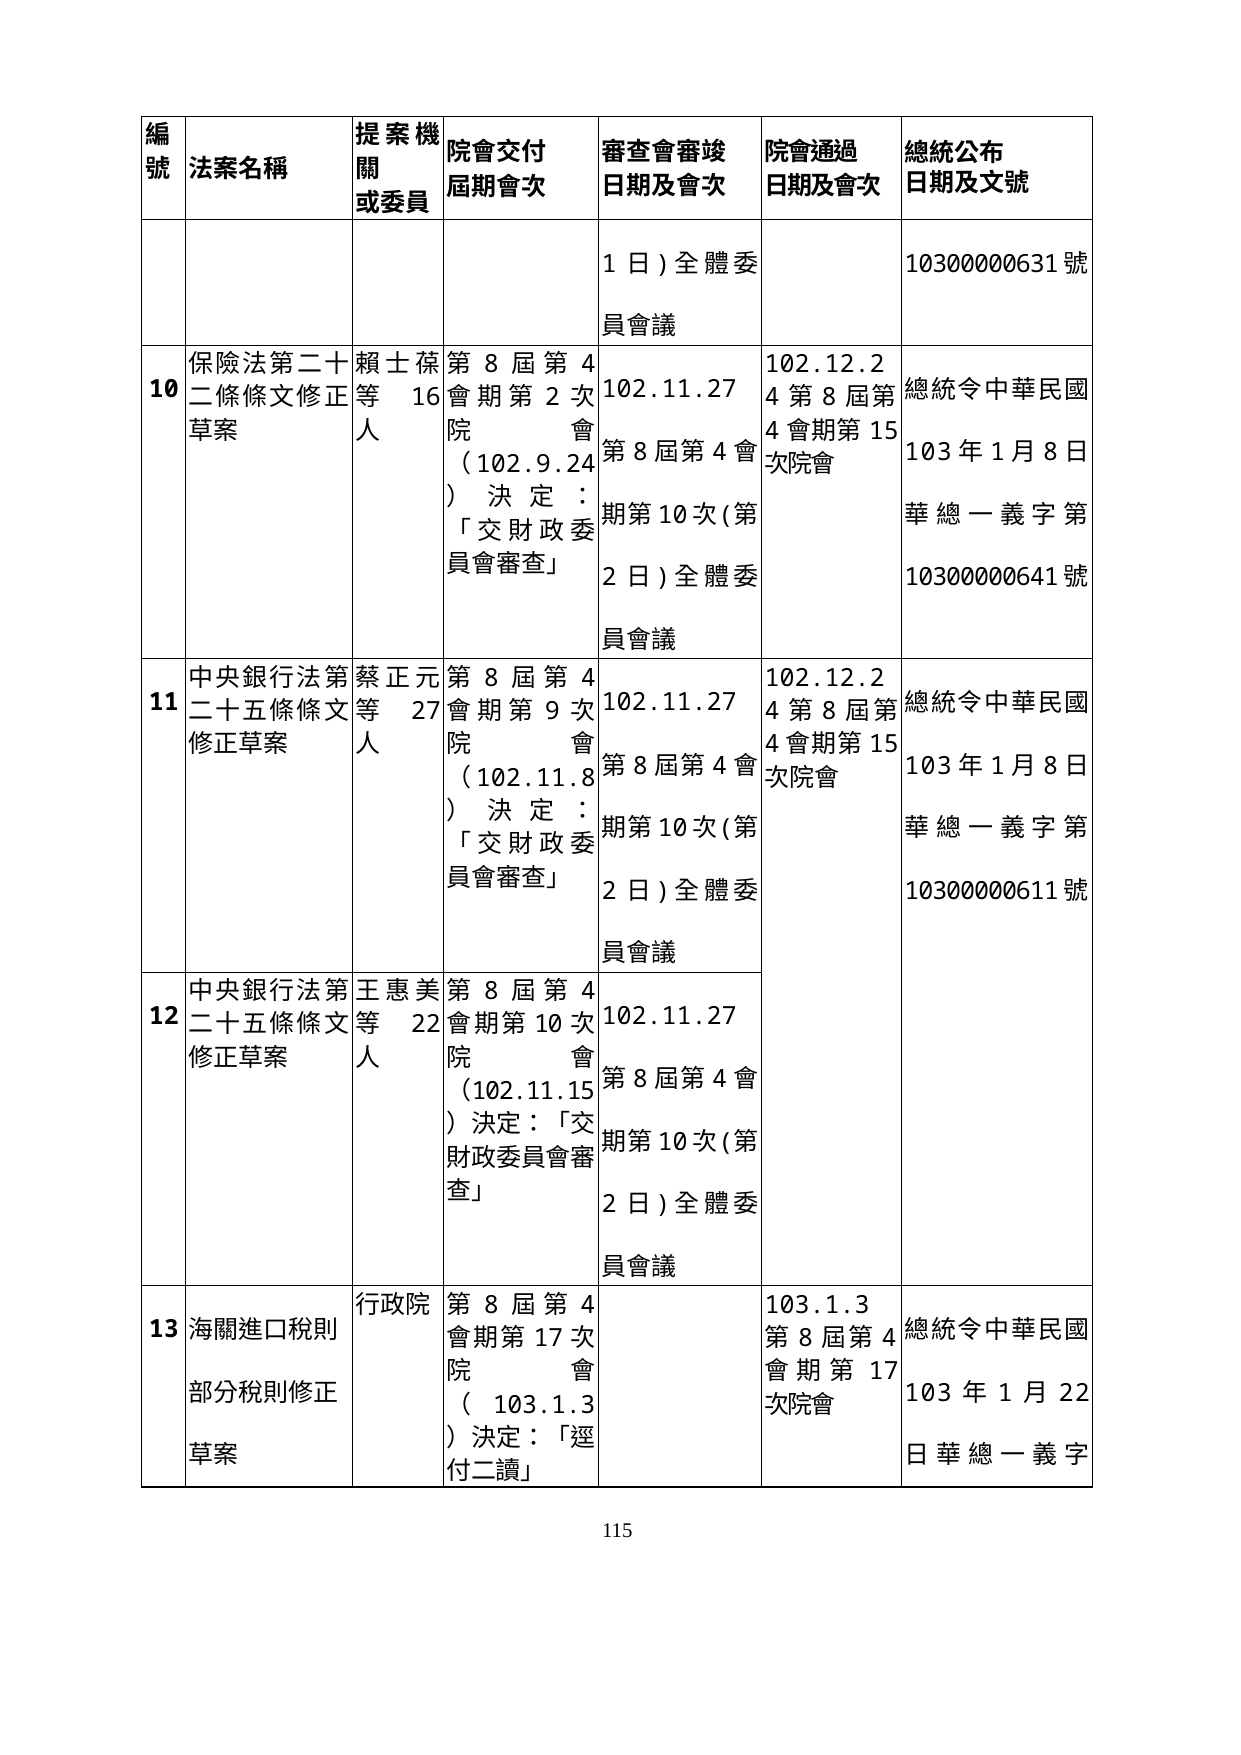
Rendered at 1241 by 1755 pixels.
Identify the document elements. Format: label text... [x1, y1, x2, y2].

table_header 審查會審竣 日期及會次 [599, 117, 761, 219]
table_cell [186, 220, 352, 345]
table_cell 第8屆第4會期第10次院會（102.11.15）決定：「交財政委員會審查」 [444, 973, 598, 1285]
table_cell 103.1.3第8屆第4會期第17次院會 [762, 1286, 901, 1486]
table_header 院會通過 日期及會次 [762, 117, 901, 219]
table_cell 王惠美等22人 [353, 973, 443, 1285]
table_cell 1日)全體委員會議 [599, 220, 761, 345]
table_cell 總統令中華民國103年1月8日華總一義字第10300000641號 [902, 346, 1092, 658]
table_cell 總統令中華民國103年1月22日華總一義字 [902, 1286, 1092, 1486]
table_cell 保險法第二十二條條文修正草案 [186, 346, 352, 658]
table_cell 10 [142, 346, 185, 658]
table_cell 12 [142, 973, 185, 1285]
table_cell 蔡正元等27人 [353, 659, 443, 972]
table_cell 行政院 [353, 1286, 443, 1486]
table_cell 第8屆第4會期第2次院會（102.9.24）決定：「交財政委員會審查」 [444, 346, 598, 658]
table_cell 賴士葆等16人 [353, 346, 443, 658]
table_cell [353, 220, 443, 345]
table_header 總統公布 日期及文號 [902, 117, 1092, 219]
table_cell [599, 1286, 761, 1486]
table_header 提案機關 或委員 [353, 117, 443, 219]
table_cell 102.12.24第8屆第4會期第15次院會 [762, 659, 901, 1285]
table_cell 13 [142, 1286, 185, 1486]
table_cell 11 [142, 659, 185, 972]
table_header 編號 [142, 117, 185, 219]
table_header 院會交付 屆期會次 [444, 117, 598, 219]
table_header 法案名稱 [186, 117, 352, 219]
table_cell 102.11.27第8屆第4會期第10次(第2日)全體委員會議 [599, 659, 761, 972]
table_cell 第8屆第4會期第9次院會（102.11.8）決定：「交財政委員會審查」 [444, 659, 598, 972]
table_cell 10300000631號 [902, 220, 1092, 345]
table_cell 102.11.27第8屆第4會期第10次(第2日)全體委員會議 [599, 346, 761, 658]
table_cell 102.12.24第8屆第4會期第15次院會 [762, 346, 901, 658]
table_cell [762, 220, 901, 345]
table_cell [444, 220, 598, 345]
table_cell 102.11.27第8屆第4會期第10次(第2日)全體委員會議 [599, 973, 761, 1285]
table_cell 中央銀行法第二十五條條文修正草案 [186, 973, 352, 1285]
table_cell 總統令中華民國103年1月8日華總一義字第10300000611號 [902, 659, 1092, 1285]
table_cell 海關進口稅則部分稅則修正草案 [186, 1286, 352, 1486]
table_cell [142, 220, 185, 345]
table_cell 中央銀行法第二十五條條文修正草案 [186, 659, 352, 972]
table_cell 第8屆第4會期第17次院會（103.1.3）決定：「逕付二讀」 [444, 1286, 598, 1486]
